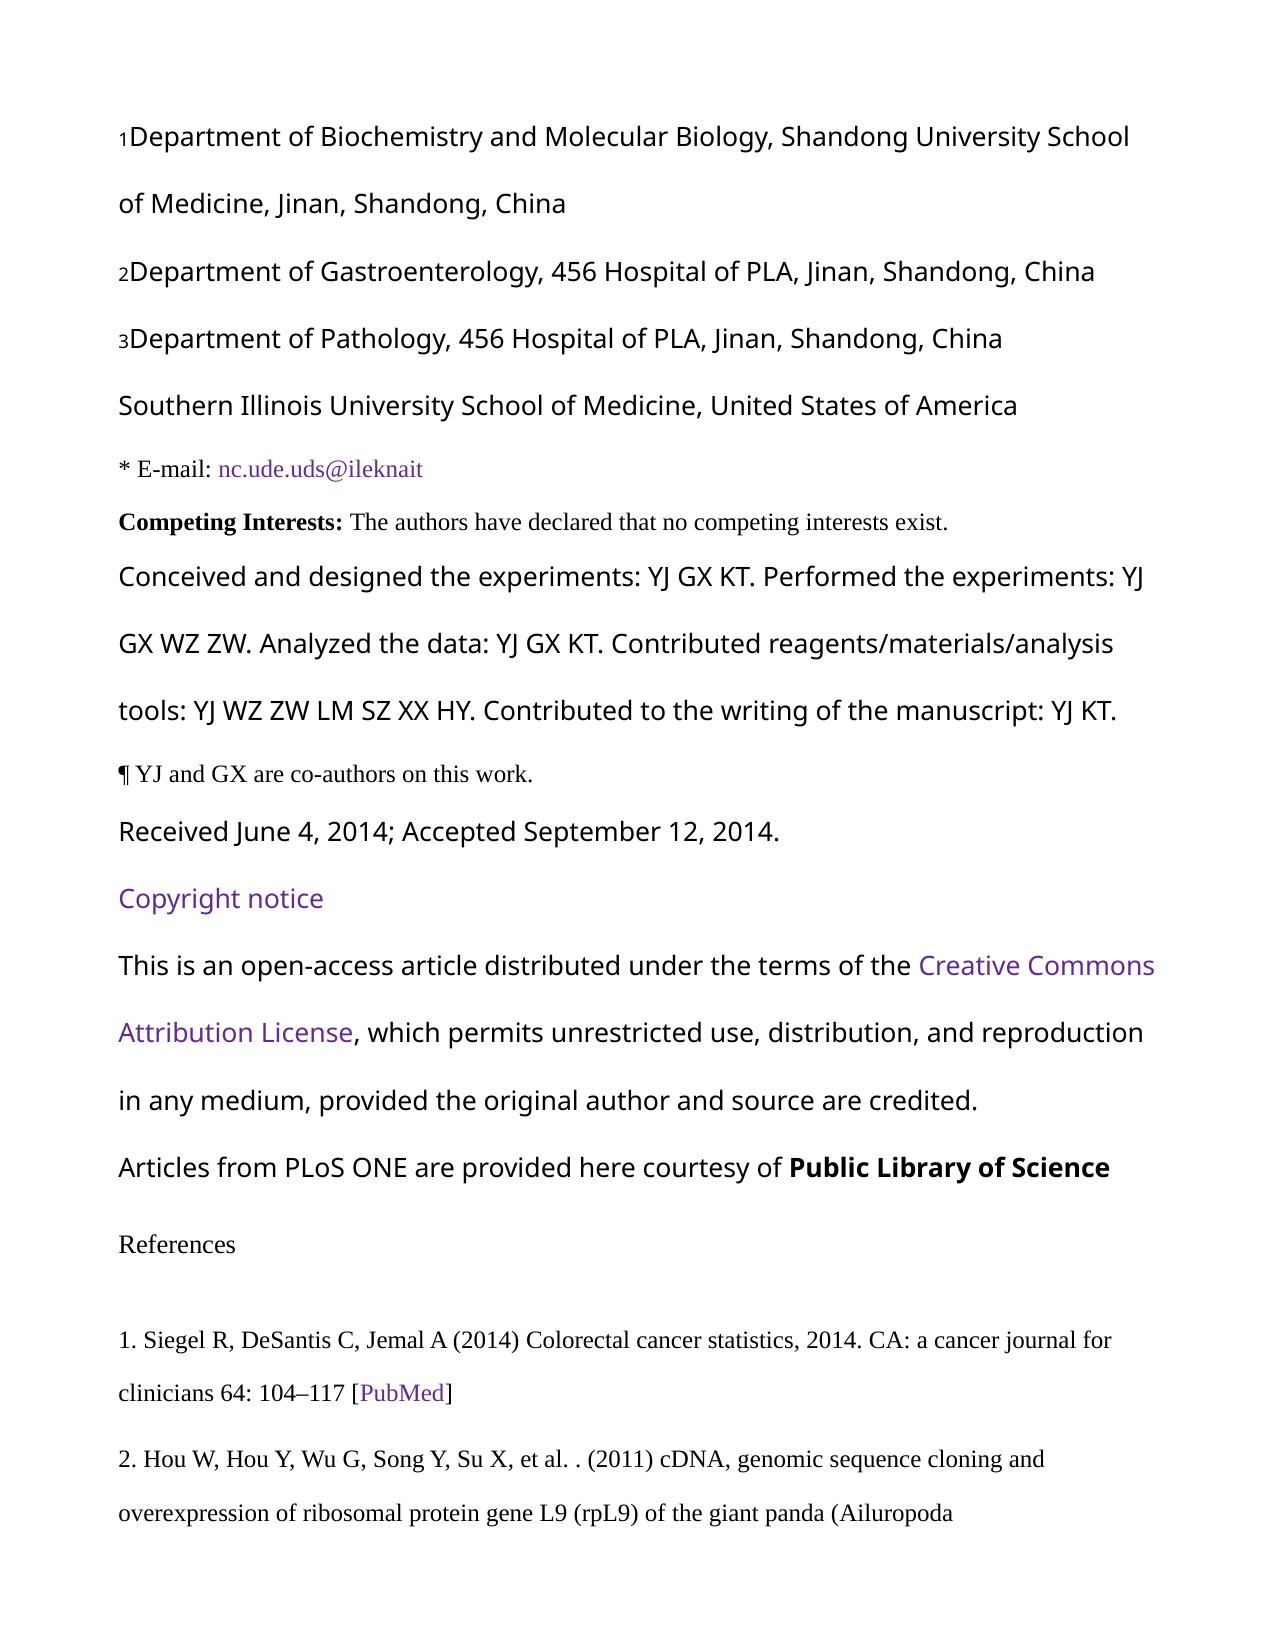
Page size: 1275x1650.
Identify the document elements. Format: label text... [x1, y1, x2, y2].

text Articles from PLoS ONE are provided here courtesy of Public Library of Science [118, 1149, 1157, 1185]
text This is an open-access article distributed under the terms of the Creative Commons Attribution License, which permits unrestricted use, distribution, and reproduction in any medium, provided the original author and source are credited. [118, 947, 1157, 1118]
text ¶ YJ and GX are co-authors on this work. [118, 759, 1157, 788]
text 2. Hou W, Hou Y, Wu G, Song Y, Su X, et al. . (2011) cDNA, genomic sequence cloning and overexpression of ribosomal protein gene L9 (rpL9) of the giant panda (Ailuropoda [118, 1444, 1157, 1526]
text Received June 4, 2014; Accepted September 12, 2014. [118, 813, 1157, 849]
text 1. Siegel R, DeSantis C, Jemal A (2014) Colorectal cancer statistics, 2014. CA: a cancer journal for clinicians 64: 104–117 [PubMed] [118, 1325, 1157, 1407]
text 2Department of Gastroenterology, 456 Hospital of PLA, Jinan, Shandong, China [118, 252, 1157, 289]
text Copyright notice [118, 880, 1157, 916]
text 3Department of Pathology, 456 Hospital of PLA, Jinan, Shandong, China [118, 320, 1157, 356]
text * E-mail: nc.ude.uds@ileknait [118, 454, 1157, 483]
text Competing Interests: The authors have declared that no competing interests exist. [118, 507, 1157, 536]
subtitle References [118, 1212, 1157, 1259]
text Southern Illinois University School of Medicine, United States of America [118, 387, 1157, 423]
text 1Department of Biochemistry and Molecular Biology, Shandong University School of Medicine, Jinan, Shandong, China [118, 118, 1157, 221]
text Conceived and designed the experiments: YJ GX KT. Performed the experiments: YJ GX WZ ZW. Analyzed the data: YJ GX KT. Contributed reagents/materials/analysis tools: YJ WZ ZW LM SZ XX HY. Contributed to the writing of the manuscript: YJ KT. [118, 558, 1157, 728]
